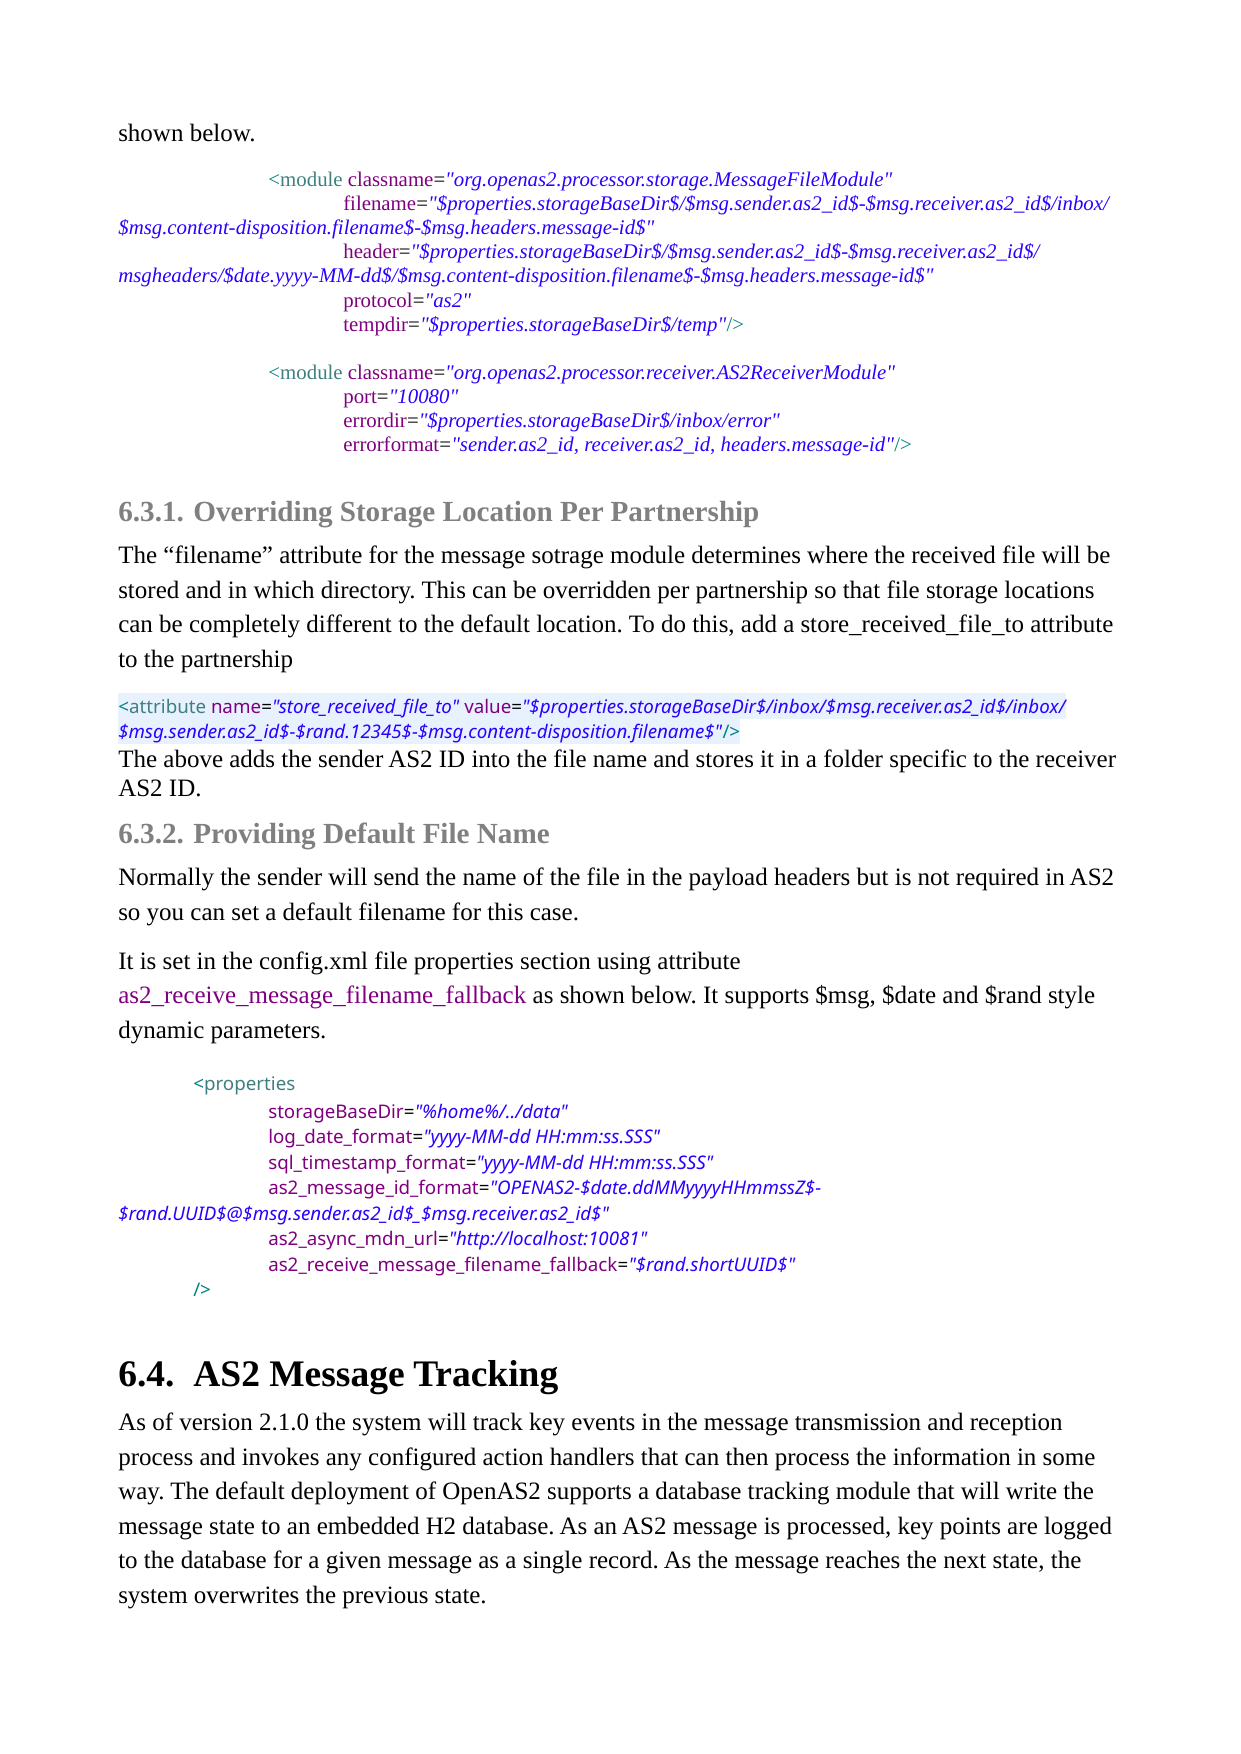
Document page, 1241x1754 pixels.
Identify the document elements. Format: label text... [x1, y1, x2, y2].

text shown below. [118, 118, 1122, 147]
text as2_receive_message_filename_fallback="$rand.shortUUID$" [118, 1251, 1122, 1277]
subtitle Overriding Storage Location Per Partnership [118, 494, 1122, 528]
text storageBaseDir="%home%/../data" [118, 1098, 1122, 1123]
text protocol="as2" [118, 287, 1122, 312]
text filename="$properties.storageBaseDir$/$msg.sender.as2_id$-$msg.receiver.as2_id$/inbox/$msg.content-disposition.filename$-$msg.headers.message-id$" [118, 191, 1122, 239]
text sql_timestamp_format="yyyy-MM-dd HH:mm:ss.SSS" [118, 1149, 1122, 1174]
text It is set in the config.xml file properties section using attribute as2_receive_message_filename_fallback as shown below. It supports $msg, $date and $rand style dynamic parameters. [118, 946, 1122, 1043]
text log_date_format="yyyy-MM-dd HH:mm:ss.SSS" [118, 1123, 1122, 1149]
text errorformat="sender.as2_id, receiver.as2_id, headers.message-id"/> [118, 432, 1122, 456]
text errordir="$properties.storageBaseDir$/inbox/error" [118, 408, 1122, 432]
text <module classname="org.openas2.processor.receiver.AS2ReceiverModule" [118, 360, 1122, 384]
text As of version 2.1.0 the system will track key events in the message transmission and reception process and invokes any configured action handlers that can then process the information in some way. The default deployment of OpenAS2 supports a database tracking module that will write the message state to an embedded H2 database. As an AS2 message is processed, key points are logged to the database for a given message as a single record. As the message reaches the next state, the system overwrites the previous state. [118, 1407, 1122, 1608]
subtitle Providing Default File Name [118, 816, 1122, 850]
text <properties [118, 1064, 1122, 1098]
text tempdir="$properties.storageBaseDir$/temp"/> [118, 312, 1122, 336]
text Normally the sender will send the name of the file in the payload headers but is not required in AS2 so you can set a default filename for this case. [118, 862, 1122, 926]
text as2_async_mdn_url="http://localhost:10081" [118, 1226, 1122, 1251]
text header="$properties.storageBaseDir$/$msg.sender.as2_id$-$msg.receiver.as2_id$/msgheaders/$date.yyyy-MM-dd$/$msg.content-disposition.filename$-$msg.headers.message-id$" [118, 239, 1122, 287]
text <attribute name="store_received_file_to" value="$properties.storageBaseDir$/inbox/$msg.receiver.as2_id$/inbox/$msg.sender.as2_id$-$rand.12345$-$msg.content-disposition.filename$"/> [118, 693, 1122, 744]
subtitle AS2 Message Tracking [118, 1352, 1122, 1395]
text <module classname="org.openas2.processor.storage.MessageFileModule" [118, 167, 1122, 191]
text The “filename” attribute for the message sotrage module determines where the received file will be stored and in which directory. This can be overridden per partnership so that file storage locations can be completely different to the default location. To do this, add a store_received_file_to attribute to the partnership [118, 541, 1122, 673]
text The above adds the sender AS2 ID into the file name and stores it in a folder specific to the receiver AS2 ID. [118, 744, 1122, 802]
text /> [118, 1277, 1122, 1302]
text port="10080" [118, 384, 1122, 408]
text as2_message_id_format="OPENAS2-$date.ddMMyyyyHHmmssZ$-$rand.UUID$@$msg.sender.as2_id$_$msg.receiver.as2_id$" [118, 1174, 1122, 1226]
